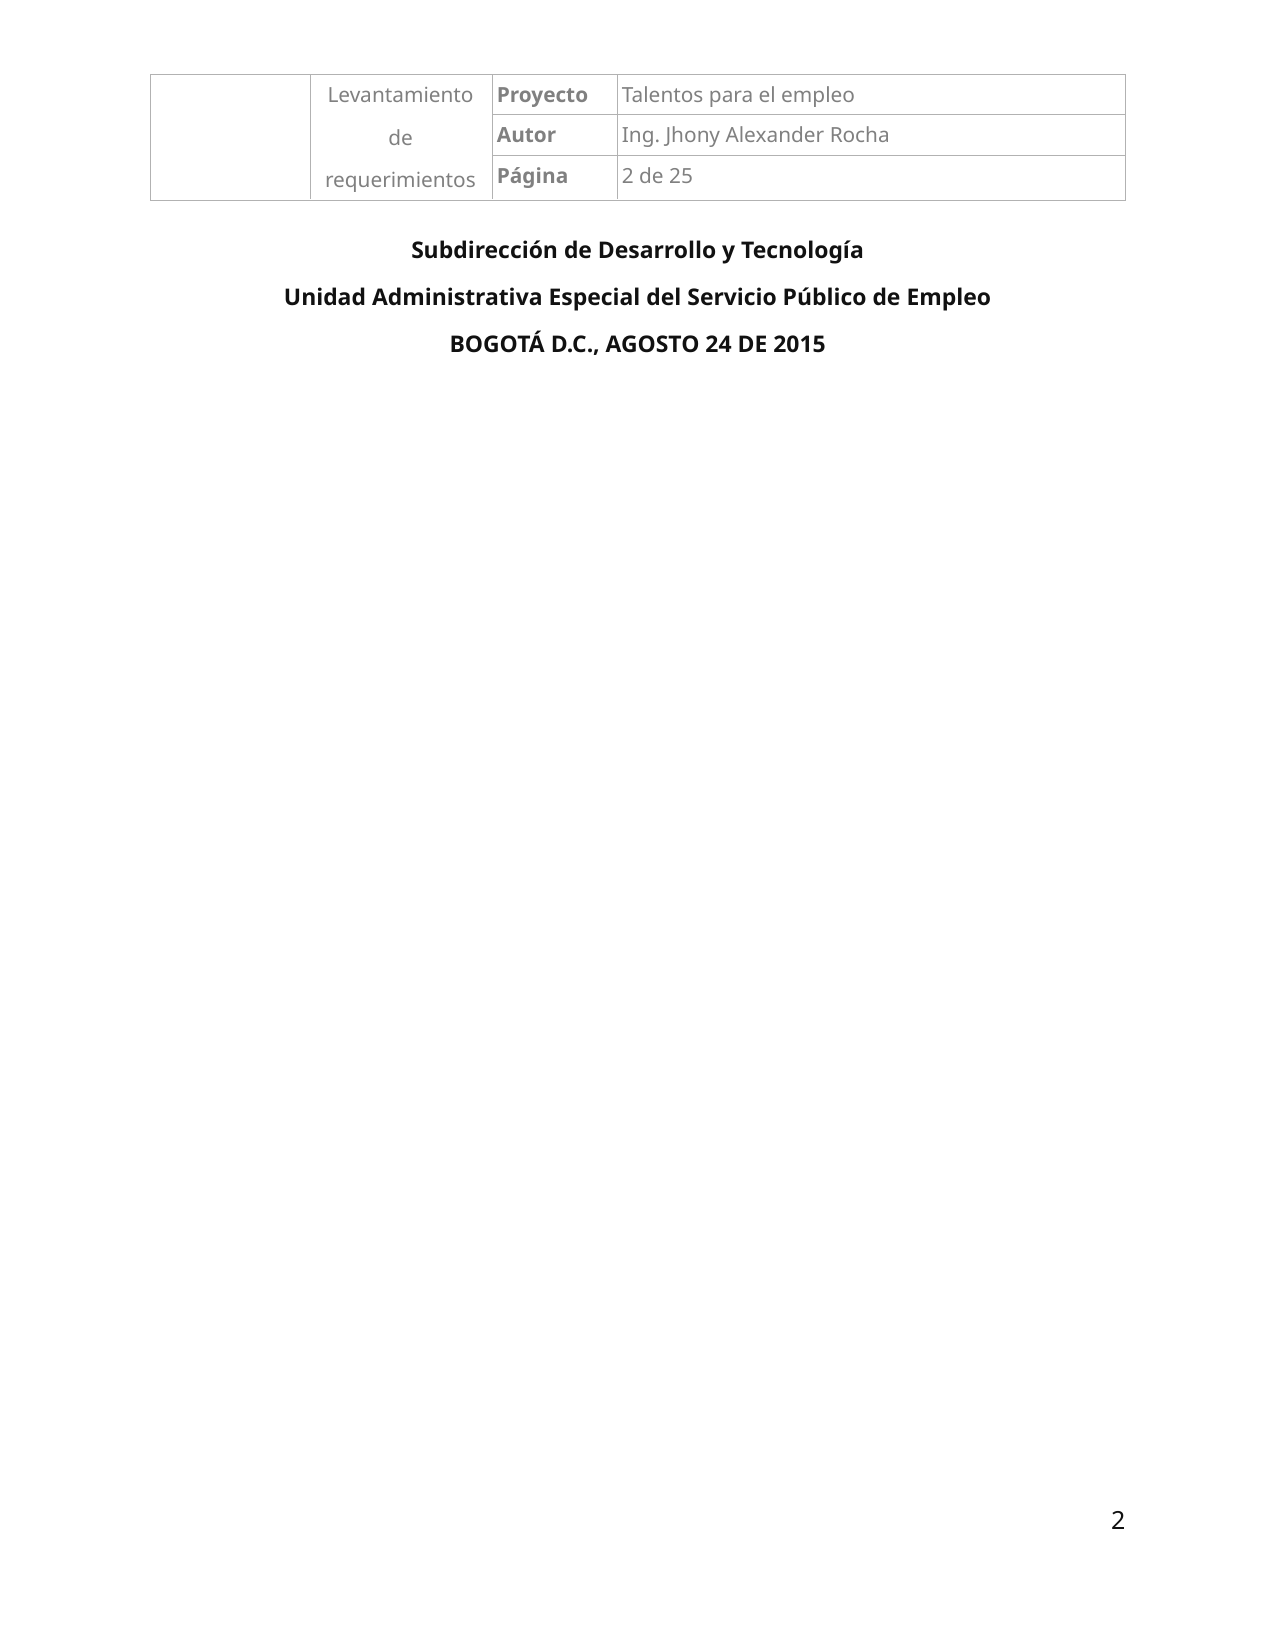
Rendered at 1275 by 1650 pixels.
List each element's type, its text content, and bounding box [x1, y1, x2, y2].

text Subdirección de Desarrollo y Tecnología [150, 234, 1125, 265]
text Unidad Administrativa Especial del Servicio Público de Empleo [150, 281, 1125, 312]
text BOGOTÁ D.C., AGOSTO 24 DE 2015 [150, 328, 1125, 359]
